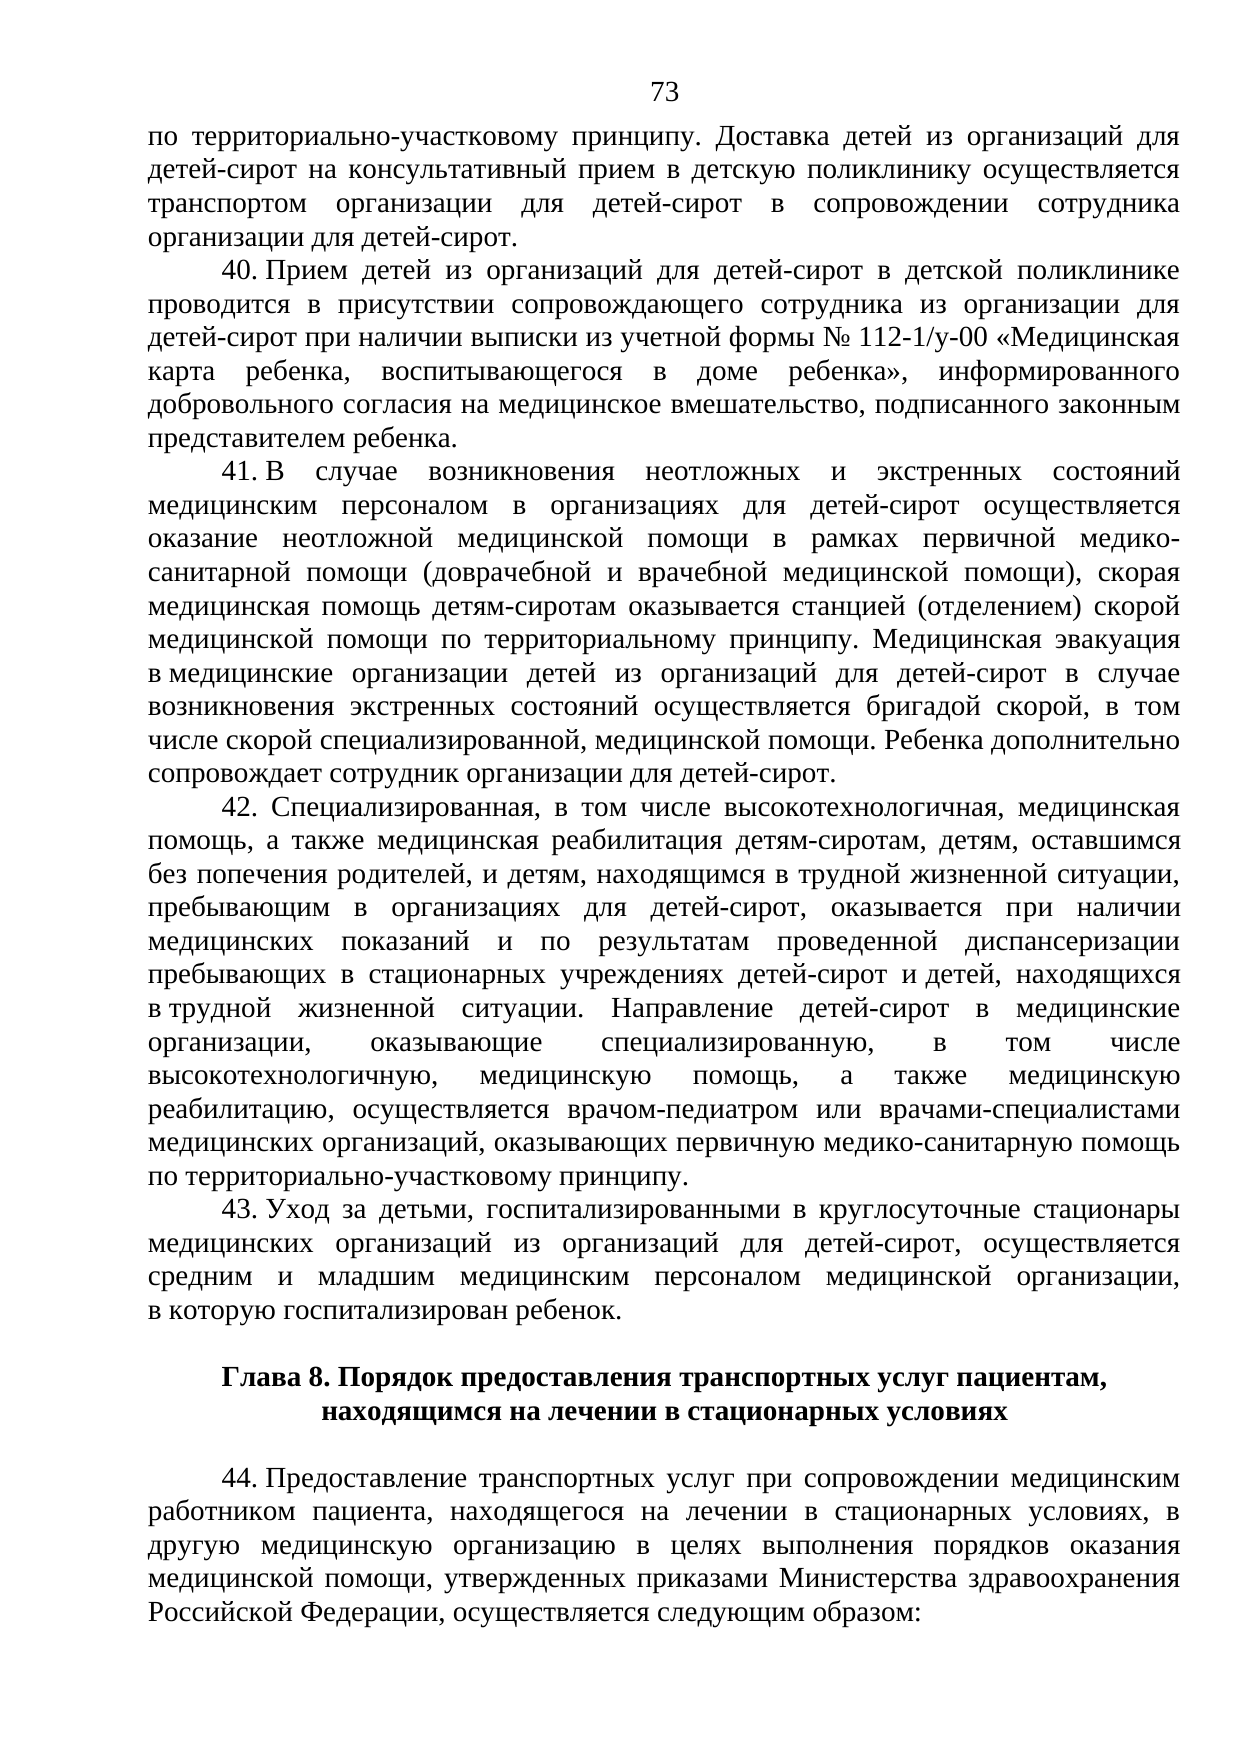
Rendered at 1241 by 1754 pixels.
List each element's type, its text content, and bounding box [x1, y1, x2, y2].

text 43. Уход за детьми, госпитализированными в круглосуточные стационары медицинских организаций из организаций для детей-сирот, осуществляется средним и младшим медицинским персоналом медицинской организации, в которую госпитализирован ребенок. [148, 1191, 1181, 1326]
text Глава 8. Порядок предоставления транспортных услуг пациентам, находящимся на лечении в стационарных условиях [148, 1359, 1181, 1426]
text 41. В случае возникновения неотложных и экстренных состояний медицинским персоналом в организациях для детей-сирот осуществляется оказание неотложной медицинской помощи в рамках первичной медико-санитарной помощи (доврачебной и врачебной медицинской помощи), скорая медицинская помощь детям-сиротам оказывается станцией (отделением) скорой медицинской помощи по территориальному принципу. Медицинская эвакуация в медицинские организации детей из организаций для детей-сирот в случае возникновения экстренных состояний осуществляется бригадой скорой, в том числе скорой специализированной, медицинской помощи. Ребенка дополнительно сопровождает сотрудник организации для детей-сирот. [148, 453, 1181, 789]
text 42. Специализированная, в том числе высокотехнологичная, медицинская помощь, а также медицинская реабилитация детям-сиротам, детям, оставшимся без попечения родителей, и детям, находящимся в трудной жизненной ситуации, пребывающим в организациях для детей-сирот, оказывается при наличии медицинских показаний и по результатам проведенной диспансеризации пребывающих в стационарных учреждениях детей-сирот и детей, находящихся в трудной жизненной ситуации. Направление детей-сирот в медицинские организации, оказывающие специализированную, в том числе высокотехнологичную, медицинскую помощь, а также медицинскую реабилитацию, осуществляется врачом-педиатром или врачами-специалистами медицинских организаций, оказывающих первичную медико-санитарную помощь по территориально-участковому принципу. [148, 789, 1181, 1191]
text 40. Прием детей из организаций для детей-сирот в детской поликлинике проводится в присутствии сопровождающего сотрудника из организации для детей-сирот при наличии выписки из учетной формы № 112-1/у-00 «Медицинская карта ребенка, воспитывающегося в доме ребенка», информированного добровольного согласия на медицинское вмешательство, подписанного законным представителем ребенка. [148, 252, 1181, 453]
text по территориально-участковому принципу. Доставка детей из организаций для детей-сирот на консультативный прием в детскую поликлинику осуществляется транспортом организации для детей-сирот в сопровождении сотрудника организации для детей-сирот. [148, 118, 1181, 252]
text 44. Предоставление транспортных услуг при сопровождении медицинским работником пациента, находящегося на лечении в стационарных условиях, в другую медицинскую организацию в целях выполнения порядков оказания медицинской помощи, утвержденных приказами Министерства здравоохранения Российской Федерации, осуществляется следующим образом: [148, 1460, 1181, 1627]
